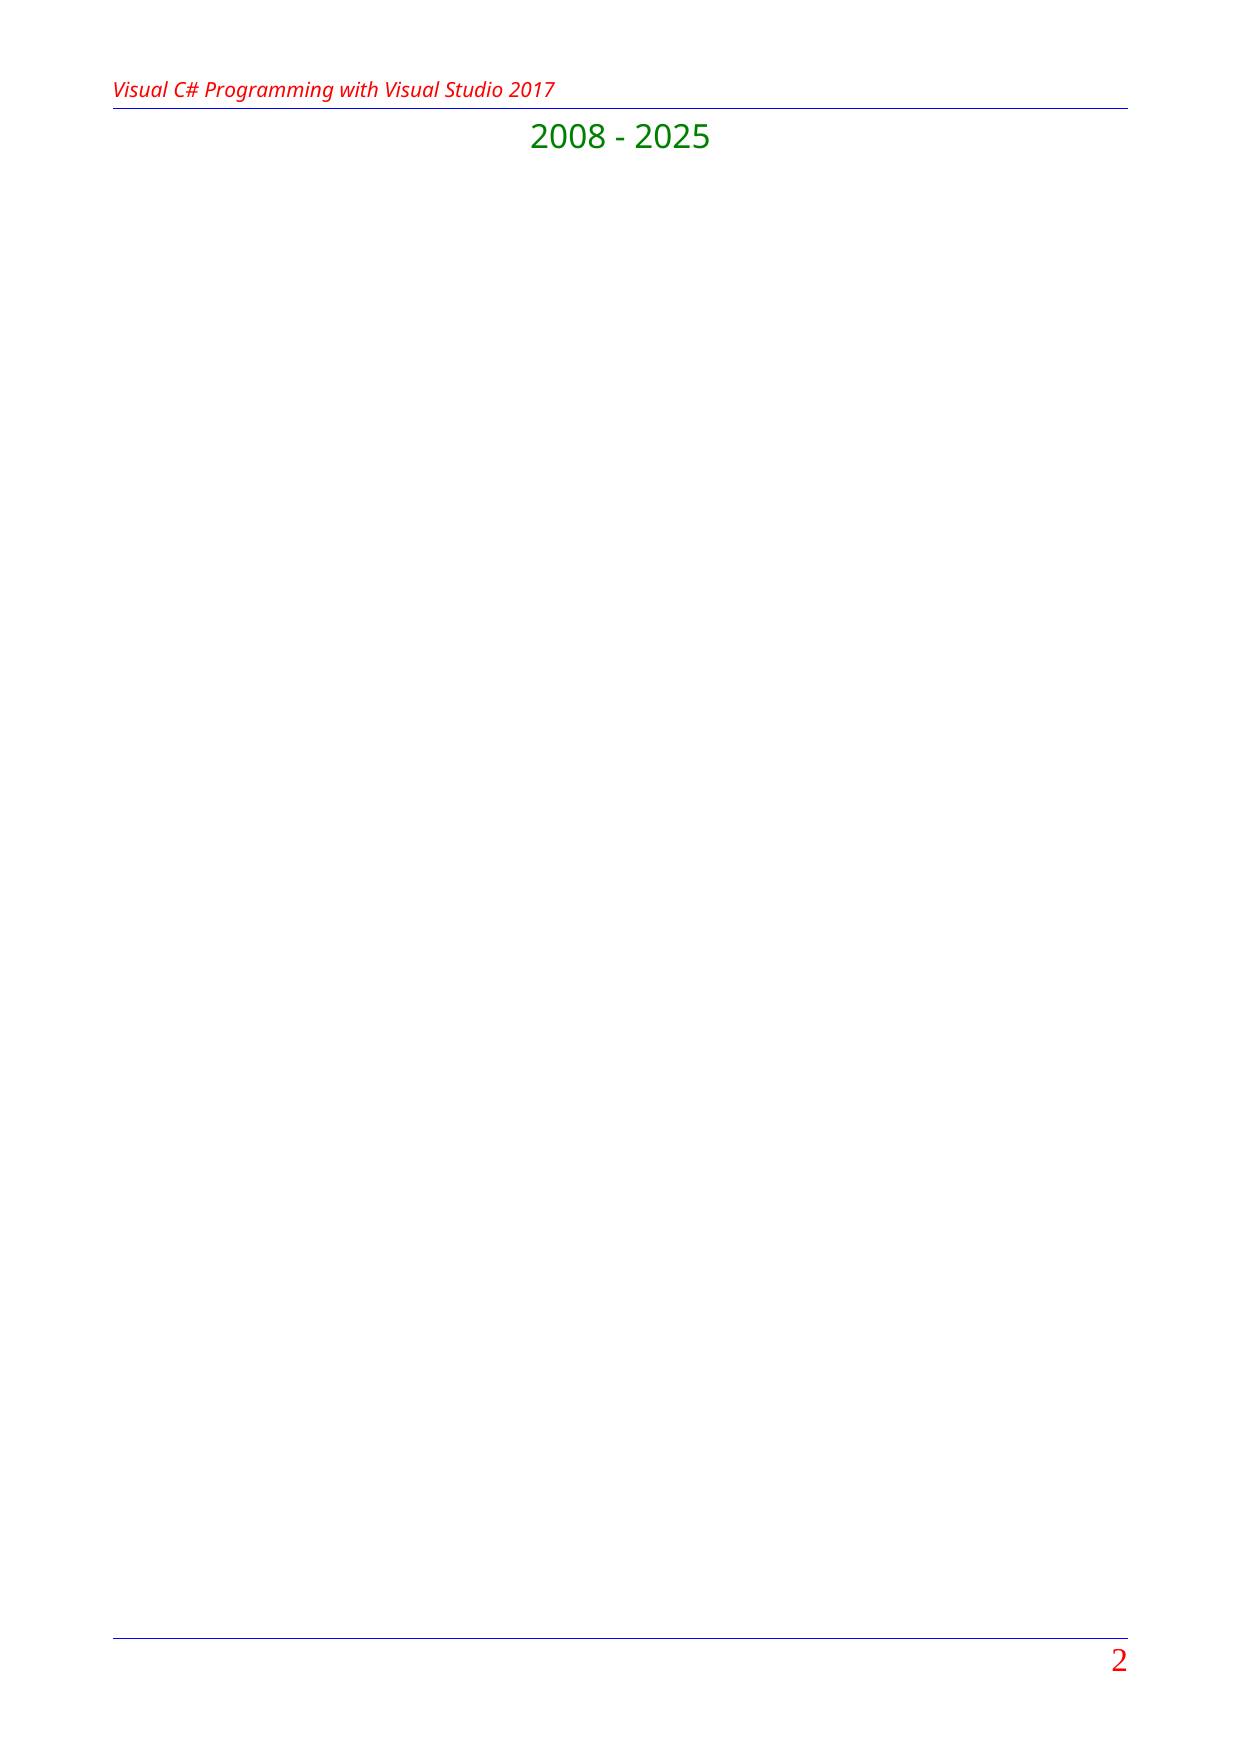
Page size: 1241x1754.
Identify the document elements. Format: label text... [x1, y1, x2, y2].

text 2008 - 2025 [112, 112, 1128, 158]
